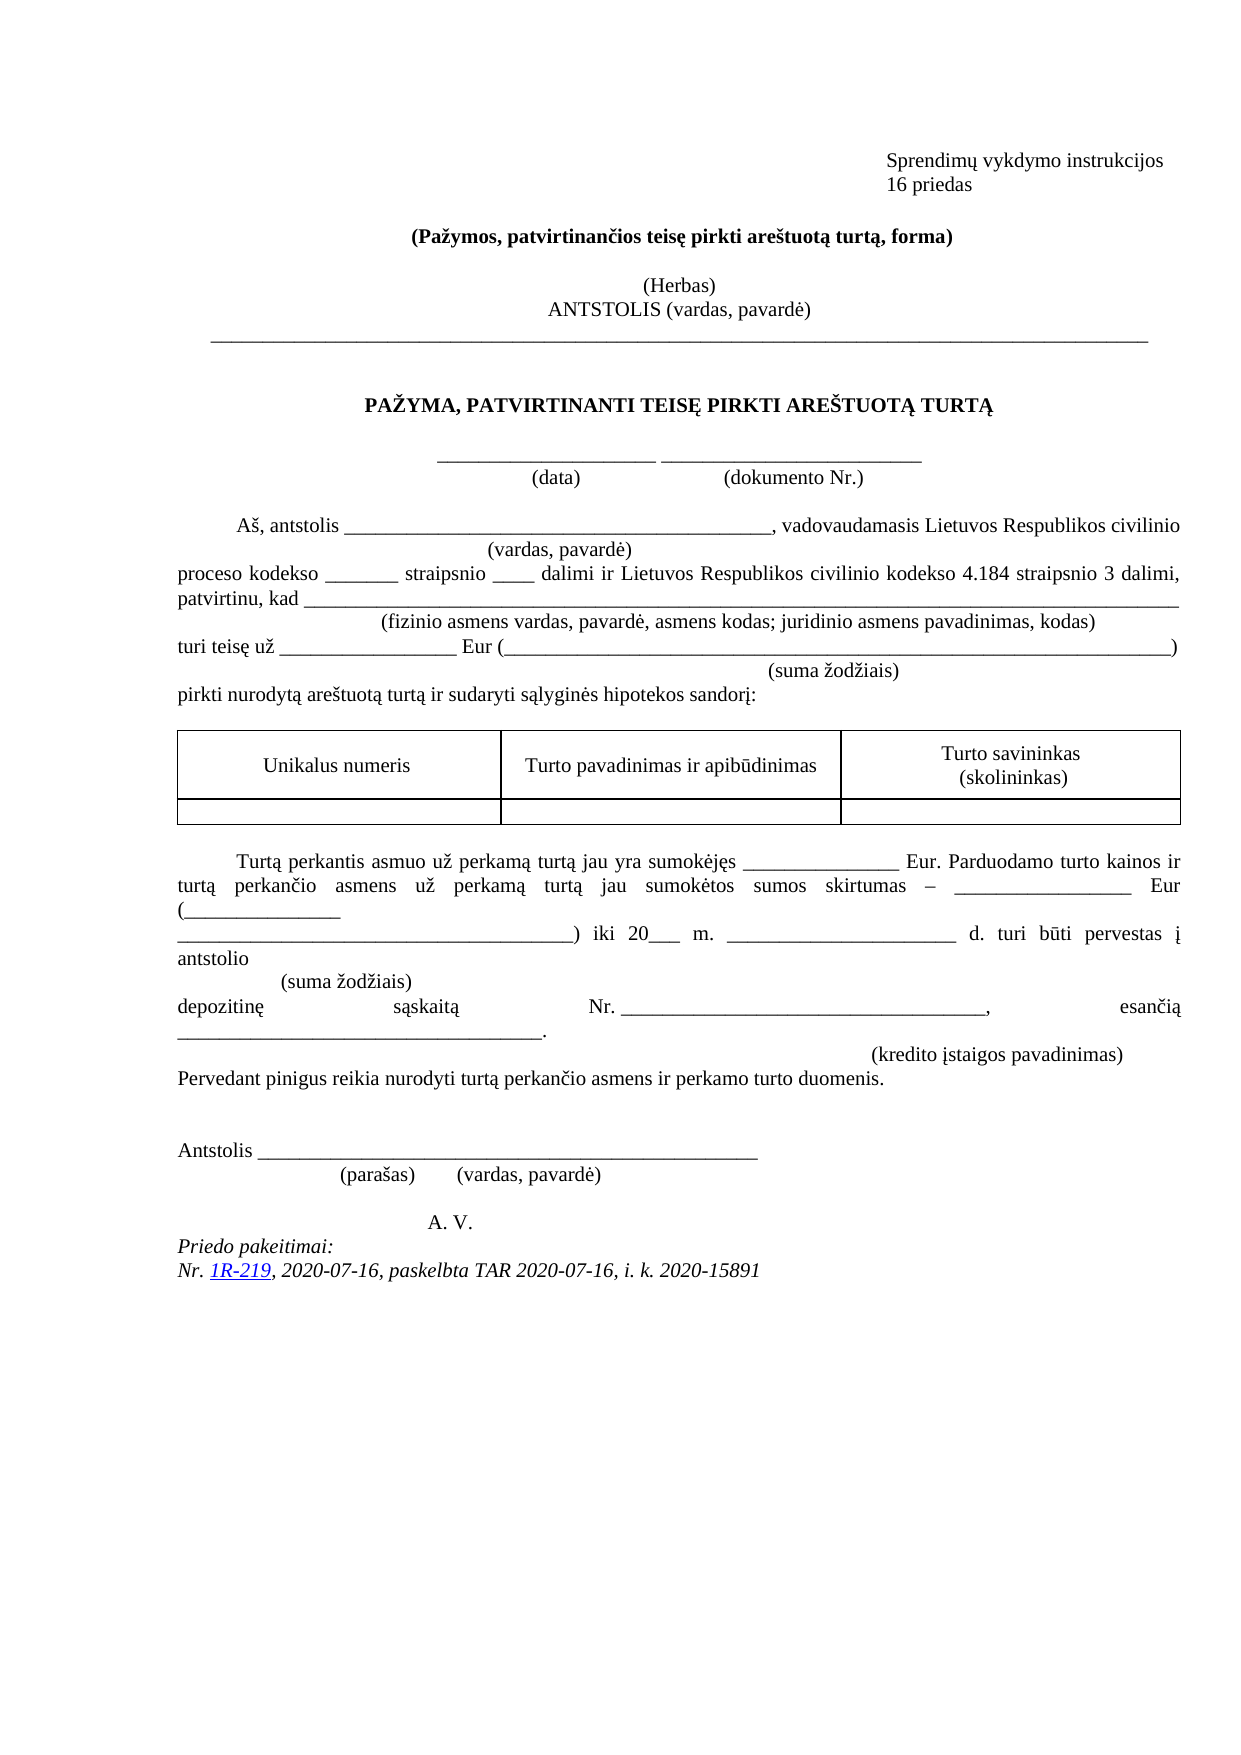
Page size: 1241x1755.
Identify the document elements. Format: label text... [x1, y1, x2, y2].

text ______________________________________) iki 20___ m. ______________________ d. turi būti pervestas į antstolio [177, 921, 1181, 969]
text Turtą perkantis asmuo už perkamą turtą jau yra sumokėjęs _______________ Eur. Parduodamo turto kainos ir turtą perkančio asmens už perkamą turtą jau sumokėtos sumos skirtumas – _________________ Eur (_______________ [177, 849, 1181, 921]
text _____________________ _________________________ [177, 441, 1181, 465]
text (suma žodžiais) [177, 969, 1181, 993]
table_header Turto pavadinimas ir apibūdinimas [502, 731, 840, 798]
text pažyma, patvirtinanti teisę pirkti areštuotą turtą [177, 393, 1181, 417]
text A. V. [427, 1210, 1181, 1234]
table_cell [178, 800, 500, 823]
table_header Turto savininkas (skolininkas) [842, 731, 1180, 798]
text proceso kodekso _______ straipsnio ____ dalimi ir Lietuvos Respublikos civilinio kodekso 4.184 straipsnio 3 dalimi, patvirtinu, kad ____________________________________________________________________________________ [177, 561, 1181, 609]
text (data) (dokumento Nr.) [177, 465, 1181, 489]
text turi teisę už _________________ Eur (________________________________________________________________) [177, 633, 1181, 658]
table_header Unikalus numeris [178, 731, 500, 798]
text (fizinio asmens vardas, pavardė, asmens kodas; juridinio asmens pavadinimas, kodas) [177, 609, 1181, 633]
text (suma žodžiais) [177, 658, 1181, 682]
text (kredito įstaigos pavadinimas) [177, 1042, 1181, 1066]
text __________________________________________________________________________________________ [177, 321, 1181, 345]
text (vardas, pavardė) [177, 537, 1181, 561]
text pirkti nurodytą areštuotą turtą ir sudaryti sąlyginės hipotekos sandorį: [177, 682, 1181, 706]
table_cell [502, 800, 840, 823]
text (Herbas) [177, 273, 1181, 297]
text ANTSTOLIS (vardas, pavardė) [177, 297, 1181, 321]
text Pervedant pinigus reikia nurodyti turtą perkančio asmens ir perkamo turto duomenis. [177, 1066, 1181, 1090]
text Priedo pakeitimai: [177, 1234, 1181, 1258]
text Aš, antstolis _________________________________________, vadovaudamasis Lietuvos Respublikos civilinio [177, 513, 1181, 537]
table_cell [842, 800, 1180, 823]
text Antstolis ________________________________________________ [177, 1138, 1181, 1162]
text 16 priedas [177, 172, 1181, 196]
text (parašas) (vardas, pavardė) [340, 1162, 1181, 1186]
text depozitinę sąskaitą Nr. ___________________________________, esančią ___________________________________. [177, 993, 1181, 1042]
text Sprendimų vykdymo instrukcijos [177, 148, 1181, 172]
text (Pažymos, patvirtinančios teisę pirkti areštuotą turtą, forma) [177, 224, 1181, 248]
text Nr. 1R-219, 2020-07-16, paskelbta TAR 2020-07-16, i. k. 2020-15891 [177, 1258, 1181, 1282]
